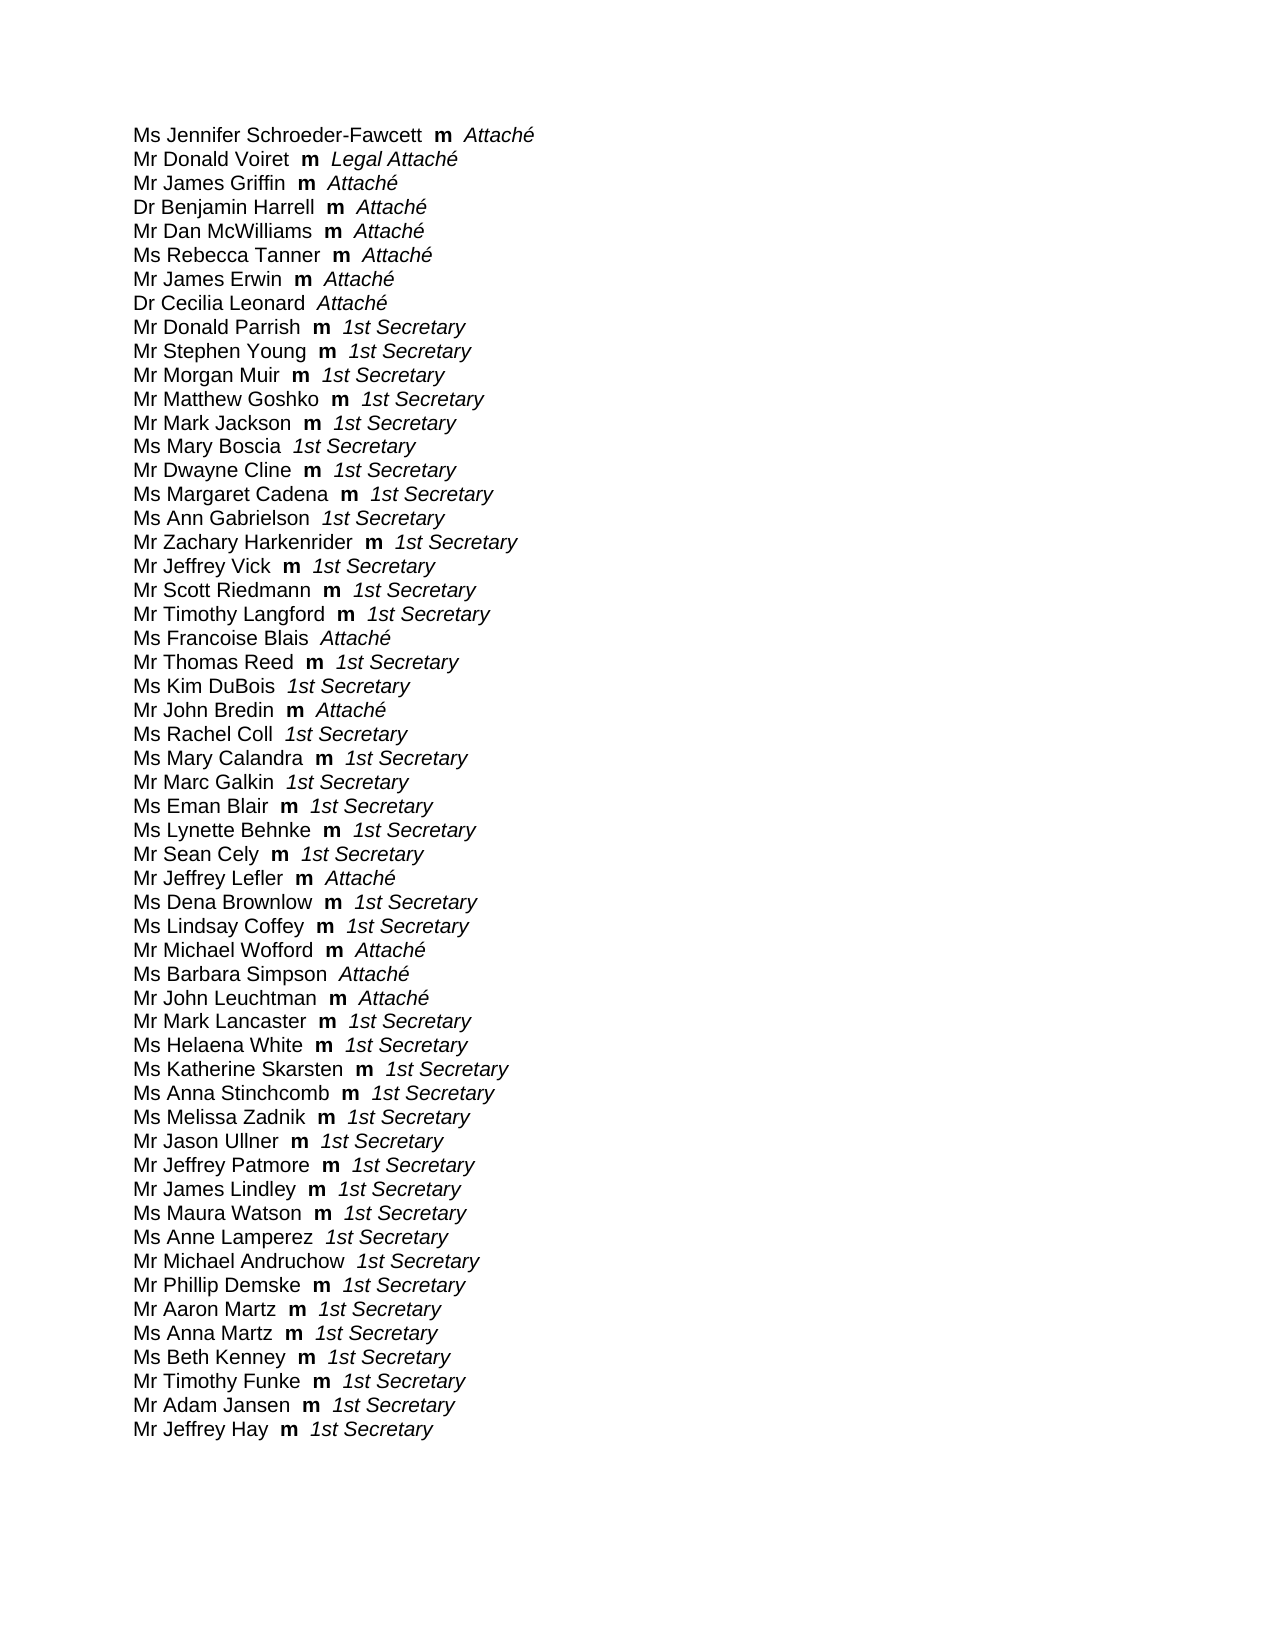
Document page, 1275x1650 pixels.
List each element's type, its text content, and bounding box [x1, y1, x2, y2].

text Ms Mary Calandra m 1st Secretary [133, 746, 1181, 770]
text Mr Jeffrey Patmore m 1st Secretary [133, 1153, 1181, 1177]
text Ms Dena Brownlow m 1st Secretary [133, 889, 1181, 913]
text Mr Phillip Demske m 1st Secretary [133, 1273, 1181, 1297]
text Mr Adam Jansen m 1st Secretary [133, 1393, 1181, 1417]
text Mr Jason Ullner m 1st Secretary [133, 1129, 1181, 1153]
text Mr Matthew Goshko m 1st Secretary [133, 386, 1181, 410]
text Mr James Lindley m 1st Secretary [133, 1177, 1181, 1201]
text Mr Morgan Muir m 1st Secretary [133, 362, 1181, 386]
text Mr Dwayne Cline m 1st Secretary [133, 458, 1181, 482]
text Mr Timothy Funke m 1st Secretary [133, 1369, 1181, 1393]
text Mr Marc Galkin 1st Secretary [133, 770, 1181, 794]
text Ms Francoise Blais Attaché [133, 626, 1181, 650]
text Mr Thomas Reed m 1st Secretary [133, 650, 1181, 674]
text Ms Anna Martz m 1st Secretary [133, 1321, 1181, 1345]
text Ms Katherine Skarsten m 1st Secretary [133, 1057, 1181, 1081]
text Mr Donald Parrish m 1st Secretary [133, 314, 1181, 338]
text Mr Michael Andruchow 1st Secretary [133, 1249, 1181, 1273]
text Ms Mary Boscia 1st Secretary [133, 434, 1181, 458]
text Mr James Erwin m Attaché [133, 267, 1181, 291]
text Mr Sean Cely m 1st Secretary [133, 842, 1181, 866]
text Ms Anna Stinchcomb m 1st Secretary [133, 1081, 1181, 1105]
text Mr Dan McWilliams m Attaché [133, 219, 1181, 243]
text Ms Ann Gabrielson 1st Secretary [133, 506, 1181, 530]
text Ms Anne Lamperez 1st Secretary [133, 1225, 1181, 1249]
text Mr John Leuchtman m Attaché [133, 985, 1181, 1009]
text Mr Jeffrey Lefler m Attaché [133, 866, 1181, 889]
text Ms Margaret Cadena m 1st Secretary [133, 482, 1181, 506]
text Mr Stephen Young m 1st Secretary [133, 338, 1181, 362]
text Dr Cecilia Leonard Attaché [133, 291, 1181, 314]
text Ms Jennifer Schroeder-Fawcett m Attaché [133, 123, 1181, 147]
text Mr Aaron Martz m 1st Secretary [133, 1297, 1181, 1321]
text Ms Lindsay Coffey m 1st Secretary [133, 913, 1181, 937]
text Mr Timothy Langford m 1st Secretary [133, 602, 1181, 626]
text Mr James Griffin m Attaché [133, 171, 1181, 195]
text Mr Jeffrey Vick m 1st Secretary [133, 554, 1181, 578]
text Mr Mark Lancaster m 1st Secretary [133, 1009, 1181, 1033]
text Ms Maura Watson m 1st Secretary [133, 1201, 1181, 1225]
text Mr Donald Voiret m Legal Attaché [133, 147, 1181, 171]
text Mr Scott Riedmann m 1st Secretary [133, 578, 1181, 602]
text Mr Michael Wofford m Attaché [133, 937, 1181, 961]
text Ms Helaena White m 1st Secretary [133, 1033, 1181, 1057]
text Mr John Bredin m Attaché [133, 698, 1181, 722]
text Ms Melissa Zadnik m 1st Secretary [133, 1105, 1181, 1129]
text Ms Lynette Behnke m 1st Secretary [133, 818, 1181, 842]
text Dr Benjamin Harrell m Attaché [133, 195, 1181, 219]
text Ms Eman Blair m 1st Secretary [133, 794, 1181, 818]
text Ms Kim DuBois 1st Secretary [133, 674, 1181, 698]
text Ms Barbara Simpson Attaché [133, 961, 1181, 985]
text Ms Beth Kenney m 1st Secretary [133, 1345, 1181, 1369]
text Mr Zachary Harkenrider m 1st Secretary [133, 530, 1181, 554]
text Ms Rebecca Tanner m Attaché [133, 243, 1181, 267]
text Mr Mark Jackson m 1st Secretary [133, 410, 1181, 434]
text Mr Jeffrey Hay m 1st Secretary [133, 1417, 1181, 1441]
text Ms Rachel Coll 1st Secretary [133, 722, 1181, 746]
